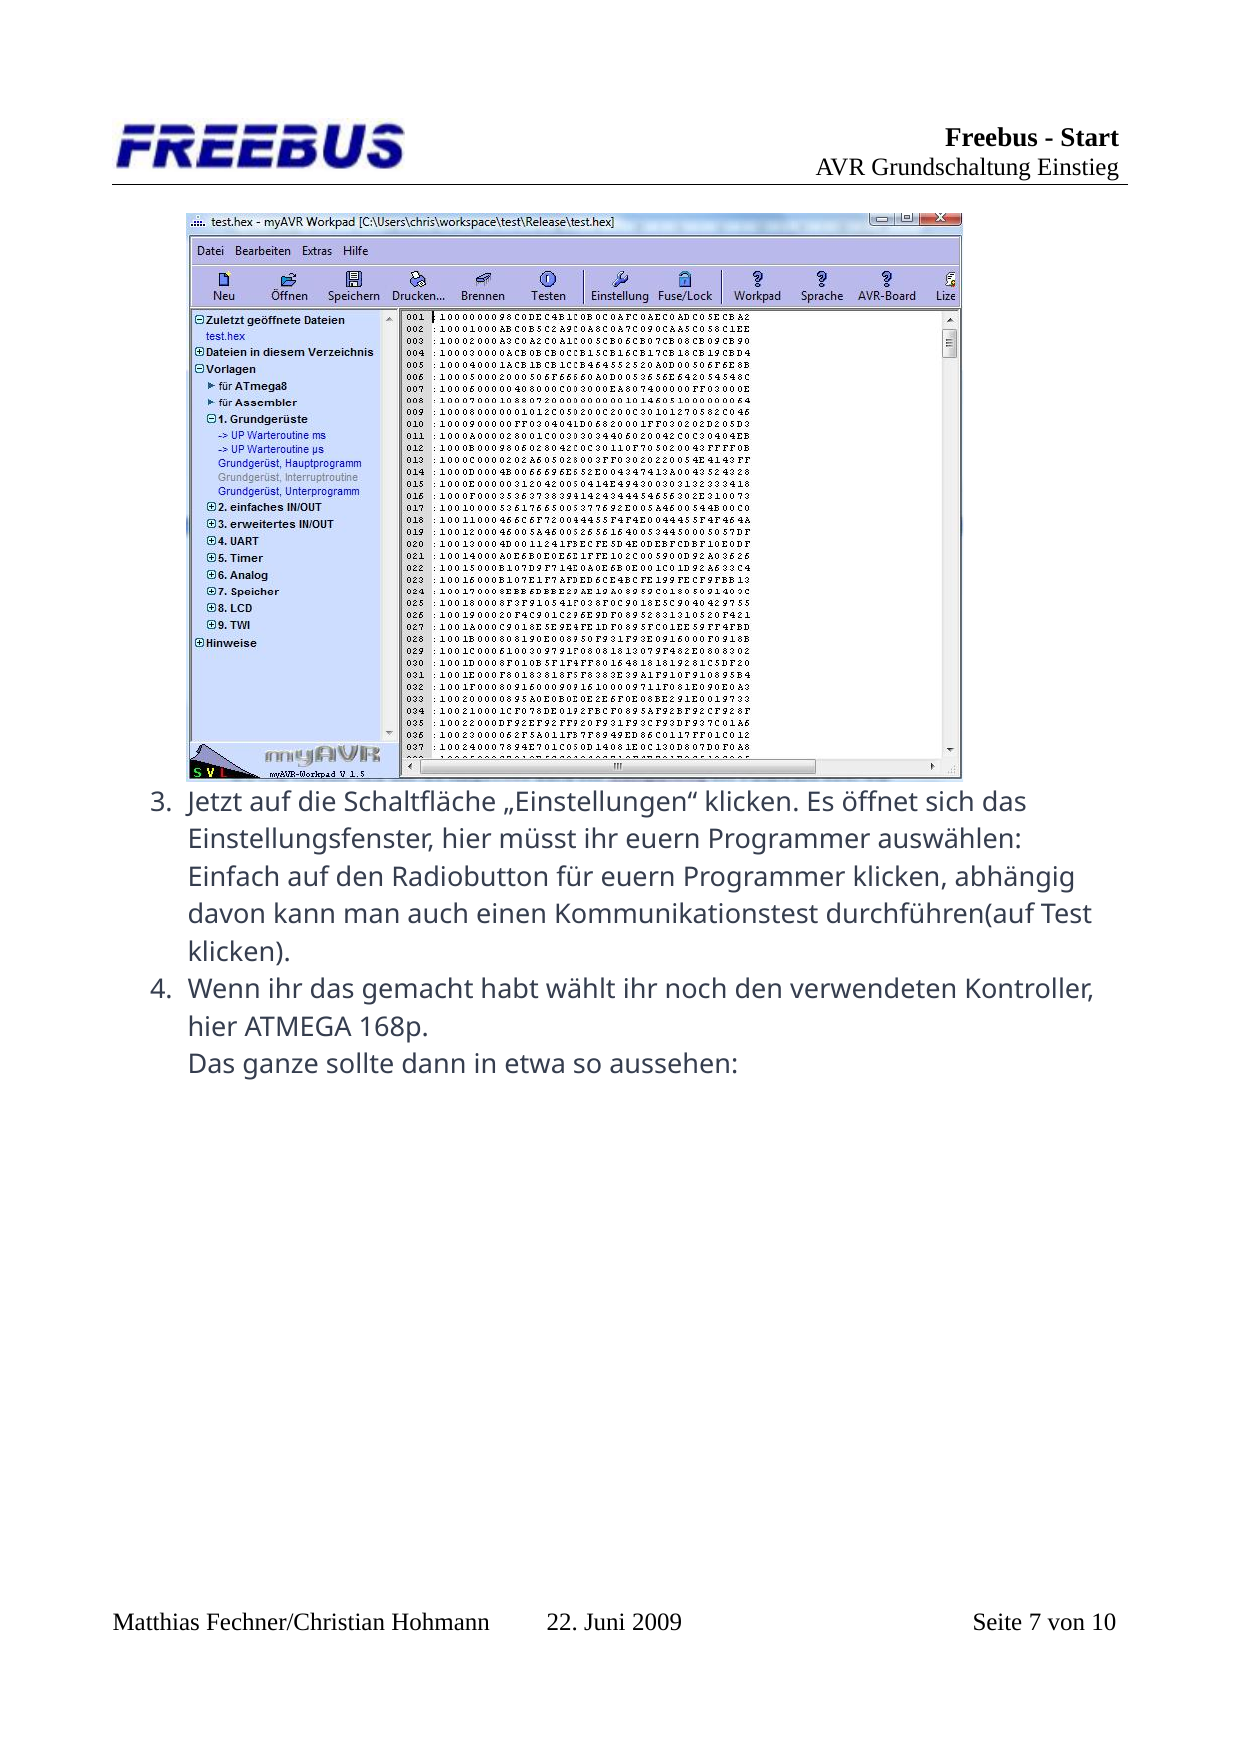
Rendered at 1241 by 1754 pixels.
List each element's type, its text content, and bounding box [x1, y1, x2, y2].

list Wenn ihr das gemacht habt wählt ihr noch den verwendeten Kontroller, hier ATMEGA 168p. [150, 969, 1128, 1044]
list Jetzt auf die Schaltfläche „Einstellungen“ klicken. Es öffnet sich das Einstellungsfenster, hier müsst ihr euern Programmer auswählen: [150, 782, 1128, 857]
text Das ganze sollte dann in etwa so aussehen: [187, 1044, 1128, 1082]
text Einfach auf den Radiobutton für euern Programmer klicken, abhängig davon kann man auch einen Kommunikationstest durchführen(auf Test klicken). [187, 857, 1128, 969]
picture [112, 118, 405, 172]
picture [186, 213, 964, 782]
